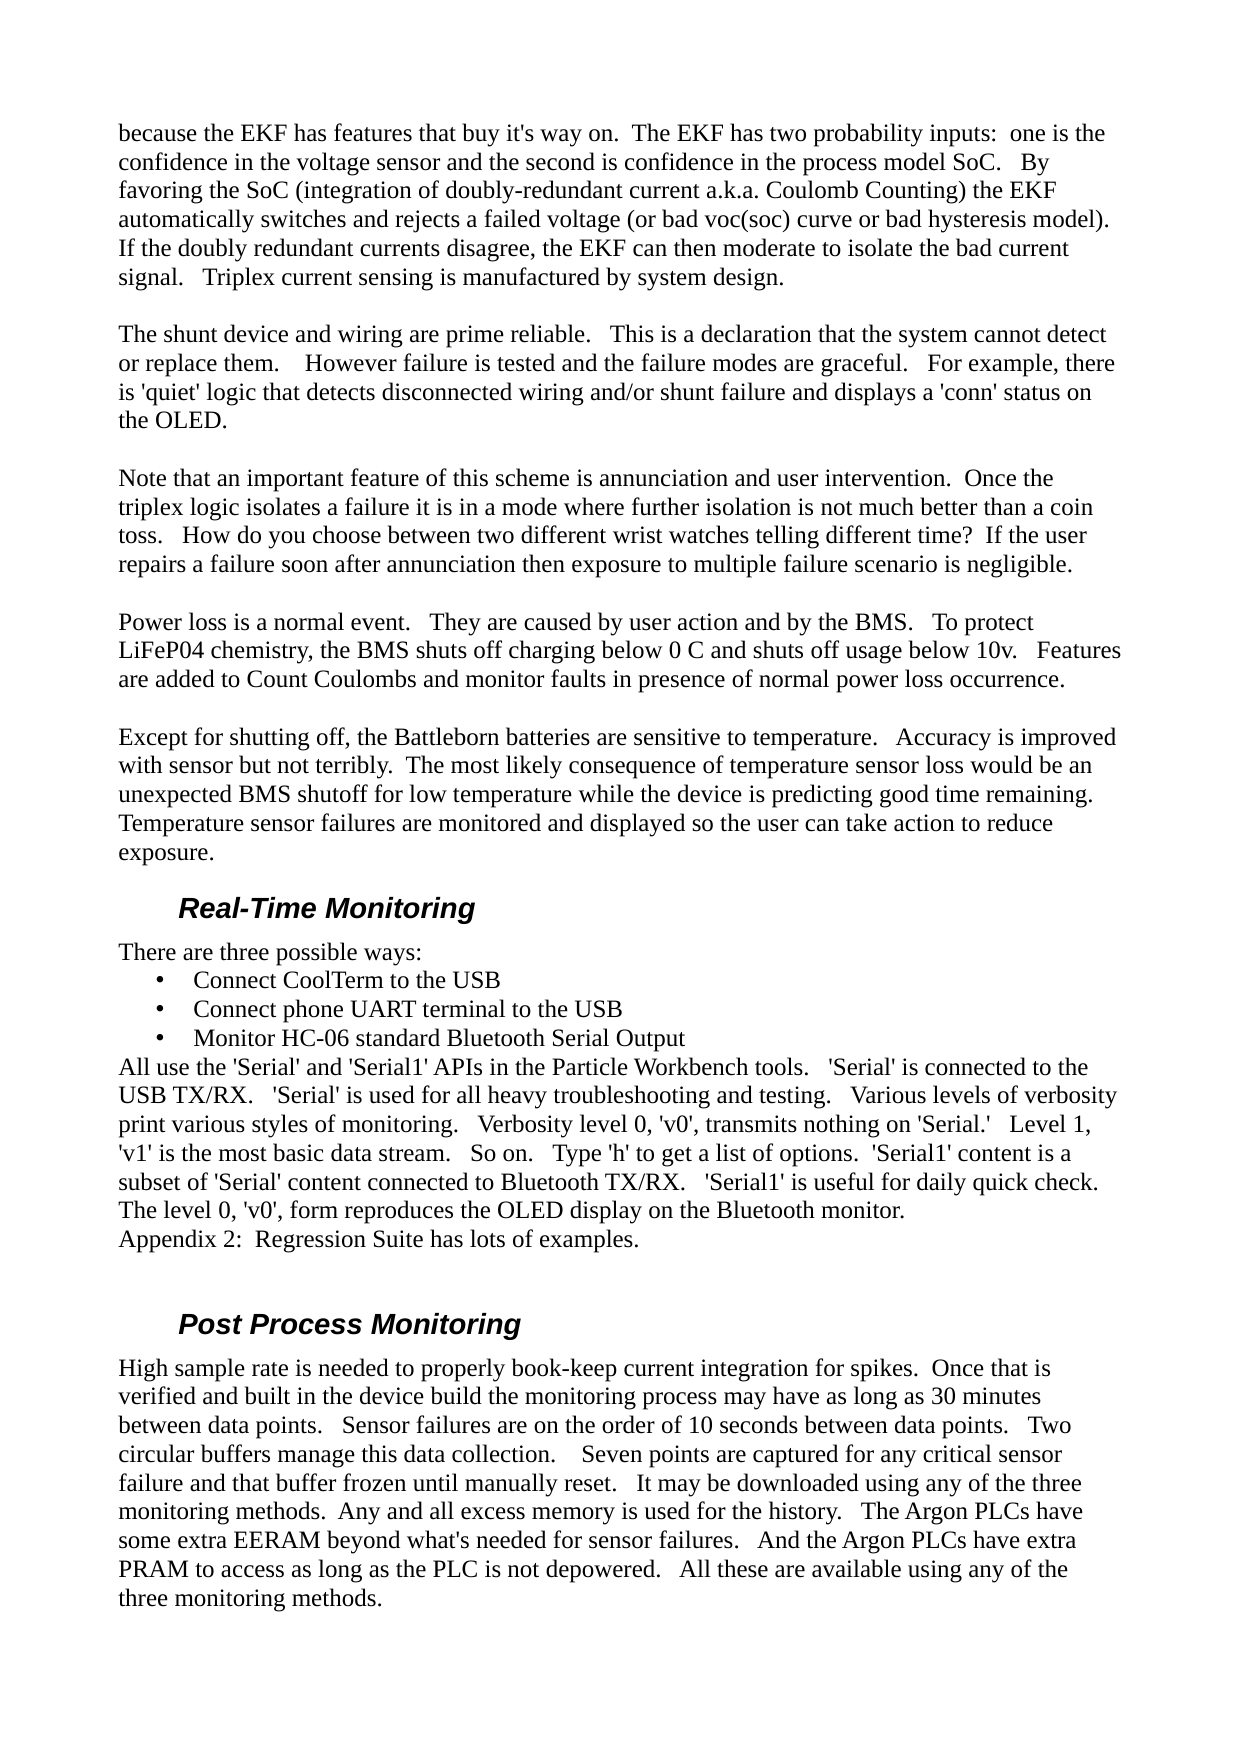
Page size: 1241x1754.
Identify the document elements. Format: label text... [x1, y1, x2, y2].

text because the EKF has features that buy it's way on. The EKF has two probability inputs: one is the confidence in the voltage sensor and the second is confidence in the process model SoC. By favoring the SoC (integration of doubly-redundant current a.k.a. Coulomb Counting) the EKF automatically switches and rejects a failed voltage (or bad voc(soc) curve or bad hysteresis model). If the doubly redundant currents disagree, the EKF can then moderate to isolate the bad current signal. Triplex current sensing is manufactured by system design. [118, 118, 1122, 291]
text Note that an important feature of this scheme is annunciation and user intervention. Once the triplex logic isolates a failure it is in a mode where further isolation is not much better than a coin toss. How do you choose between two different wrist watches telling different time? If the user repairs a failure soon after annunciation then exposure to multiple failure scenario is negligible. [118, 463, 1122, 578]
list Connect phone UART terminal to the USB [156, 994, 1122, 1023]
text The shunt device and wiring are prime reliable. This is a declaration that the system cannot detect or replace them. However failure is tested and the failure modes are graceful. For example, there is 'quiet' logic that detects disconnected wiring and/or shunt failure and displays a 'conn' status on the OLED. [118, 319, 1122, 434]
text Appendix 2: Regression Suite has lots of examples. [118, 1224, 1122, 1253]
text All use the 'Serial' and 'Serial1' APIs in the Particle Workbench tools. 'Serial' is connected to the USB TX/RX. 'Serial' is used for all heavy troubleshooting and testing. Various levels of verbosity print various styles of monitoring. Verbosity level 0, 'v0', transmits nothing on 'Serial.' Level 1, 'v1' is the most basic data stream. So on. Type 'h' to get a list of options. 'Serial1' content is a subset of 'Serial' content connected to Bluetooth TX/RX. 'Serial1' is useful for daily quick check. The level 0, 'v0', form reproduces the OLED display on the Bluetooth monitor. [118, 1052, 1122, 1224]
text Power loss is a normal event. They are caused by user action and by the BMS. To protect LiFeP04 chemistry, the BMS shuts off charging below 0 C and shuts off usage below 10v. Features are added to Count Coulombs and monitor faults in presence of normal power loss occurrence. [118, 607, 1122, 693]
subtitle Real-Time Monitoring [118, 891, 1122, 924]
text Except for shutting off, the Battleborn batteries are sensitive to temperature. Accuracy is improved with sensor but not terribly. The most likely consequence of temperature sensor loss would be an unexpected BMS shutoff for low temperature while the device is predicting good time remaining. Temperature sensor failures are monitored and displayed so the user can take action to reduce exposure. [118, 722, 1122, 866]
text There are three possible ways: [118, 937, 1122, 965]
list Monitor HC-06 standard Bluetooth Serial Output [156, 1023, 1122, 1052]
subtitle Post Process Monitoring [118, 1307, 1122, 1340]
text High sample rate is needed to properly book-keep current integration for spikes. Once that is verified and built in the device build the monitoring process may have as long as 30 minutes between data points. Sensor failures are on the order of 10 seconds between data points. Two circular buffers manage this data collection. Seven points are captured for any critical sensor failure and that buffer frozen until manually reset. It may be downloaded using any of the three monitoring methods. Any and all excess memory is used for the history. The Argon PLCs have some extra EERAM beyond what's needed for sensor failures. And the Argon PLCs have extra PRAM to access as long as the PLC is not depowered. All these are available using any of the three monitoring methods. [118, 1353, 1122, 1611]
list Connect CoolTerm to the USB [156, 965, 1122, 994]
